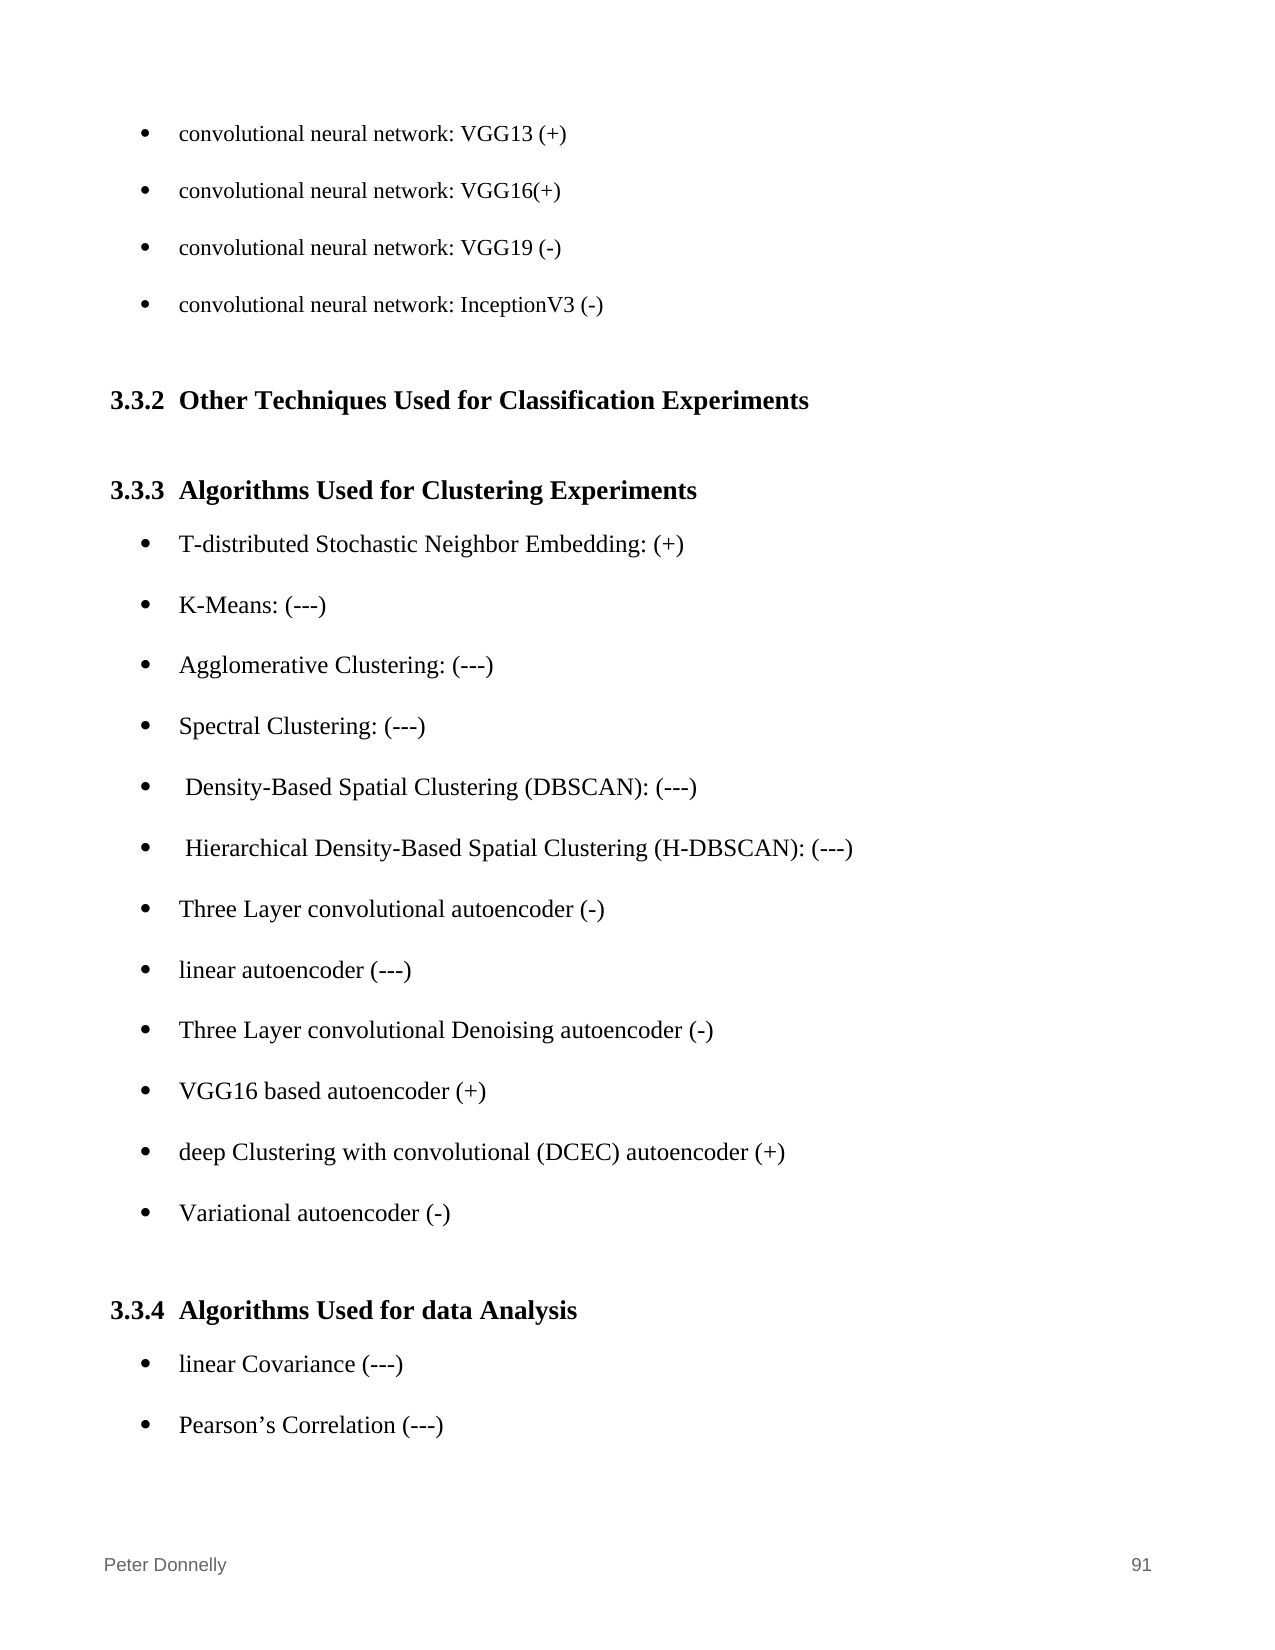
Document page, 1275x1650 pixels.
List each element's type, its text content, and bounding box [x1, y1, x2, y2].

list T-distributed Stochastic Neighbor Embedding: (+) [141, 529, 1181, 558]
list Density-Based Spatial Clustering (DBSCAN): (---) [141, 772, 1181, 801]
list convolutional neural network: VGG19 (-) [141, 234, 1181, 261]
list K-Means: (---) [141, 590, 1181, 618]
list linear autoencoder (---) [141, 955, 1181, 983]
subtitle Other Techniques Used for Classification Experiments [103, 384, 1181, 415]
list Three Layer convolutional autoencoder (-) [141, 894, 1181, 923]
subtitle Algorithms Used for data Analysis [103, 1294, 1181, 1326]
list convolutional neural network: VGG16(+) [141, 177, 1181, 203]
list VGG16 based autoencoder (+) [141, 1076, 1181, 1105]
list Spectral Clustering: (---) [141, 711, 1181, 740]
list linear Covariance (---) [141, 1349, 1181, 1378]
subtitle Algorithms Used for Clustering Experiments [103, 474, 1181, 505]
list Three Layer convolutional Denoising autoencoder (-) [141, 1016, 1181, 1044]
list deep Clustering with convolutional (DCEC) autoencoder (+) [141, 1137, 1181, 1166]
list Agglomerative Clustering: (---) [141, 651, 1181, 679]
list Variational autoencoder (-) [141, 1198, 1181, 1227]
list convolutional neural network: InceptionV3 (-) [141, 291, 1181, 318]
list Hierarchical Density-Based Spatial Clustering (H-DBSCAN): (---) [141, 833, 1181, 862]
list Pearson’s Correlation (---) [141, 1410, 1181, 1439]
list convolutional neural network: VGG13 (+) [141, 120, 1181, 146]
